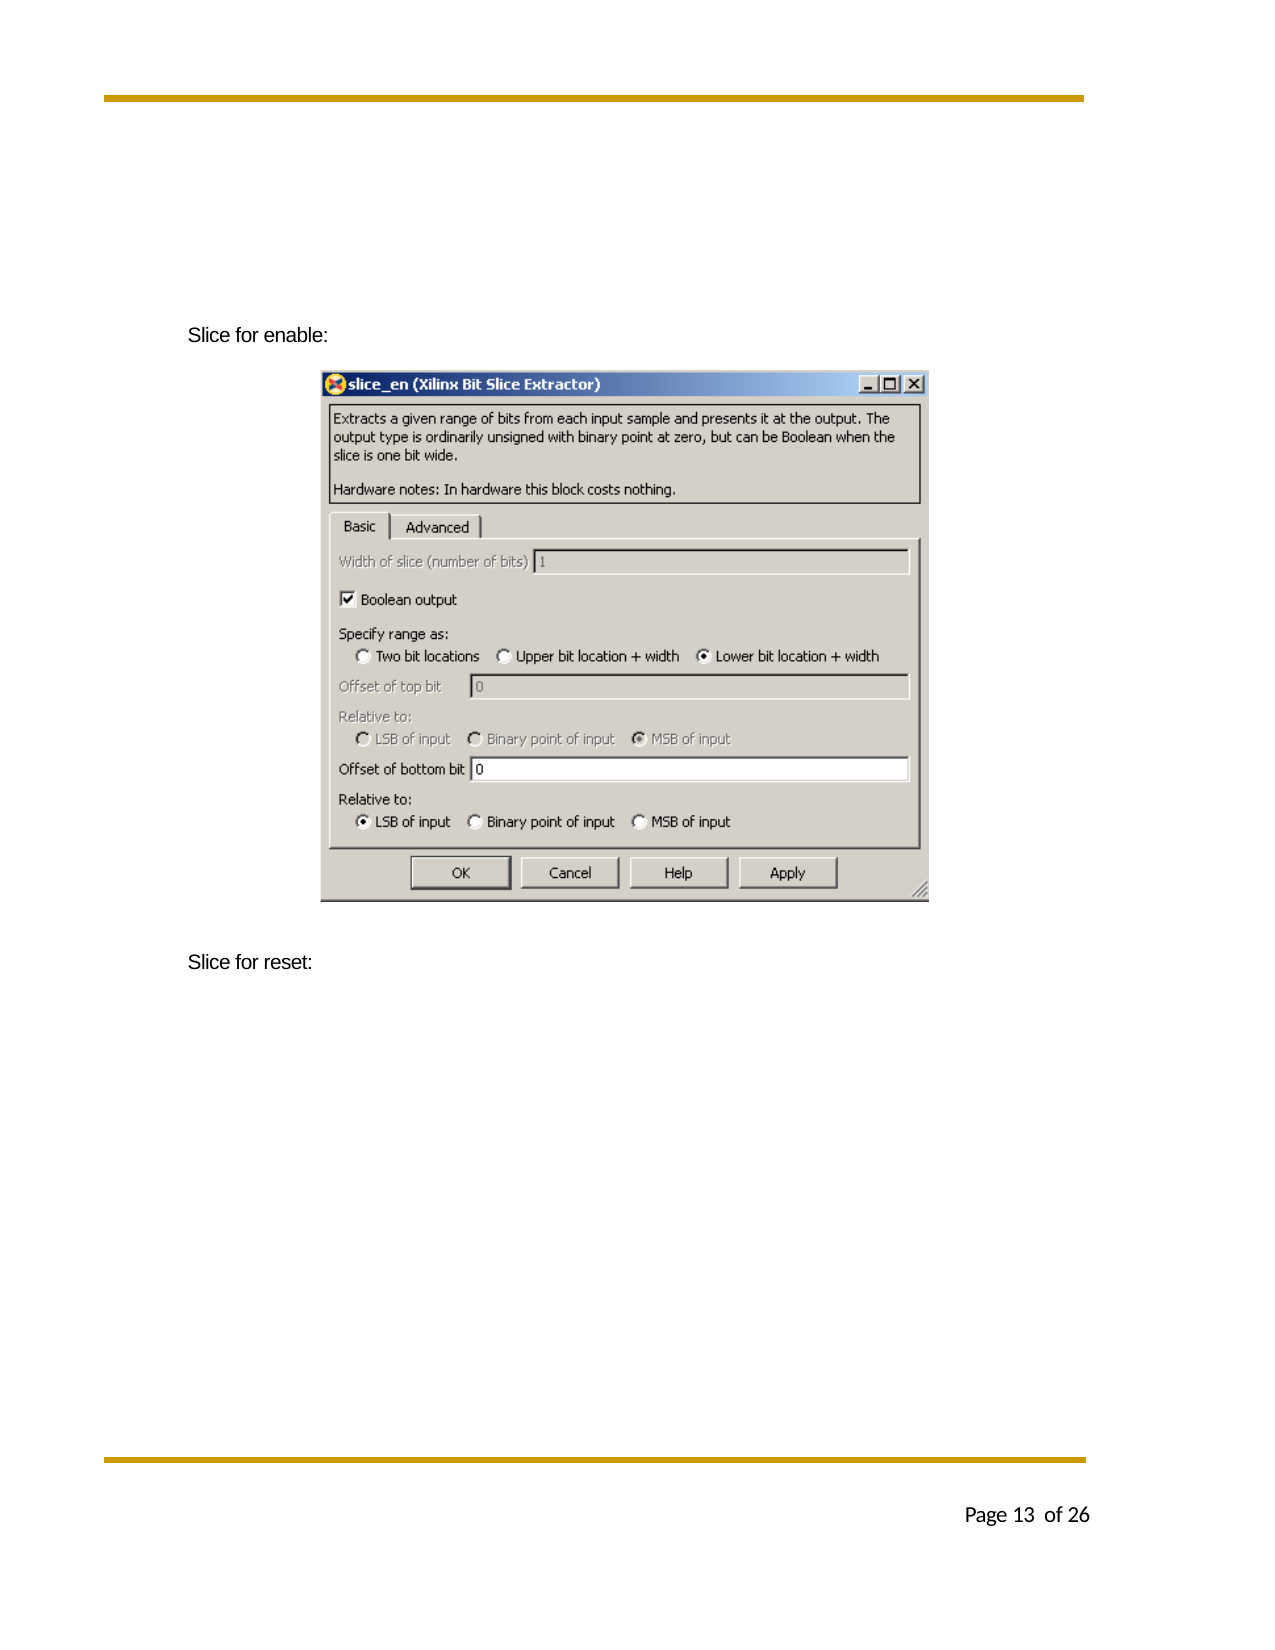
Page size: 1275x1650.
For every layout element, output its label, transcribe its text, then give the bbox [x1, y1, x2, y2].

text Slice for reset: [187, 950, 1062, 974]
picture [320, 370, 929, 902]
text Slice for enable: [187, 322, 1062, 346]
